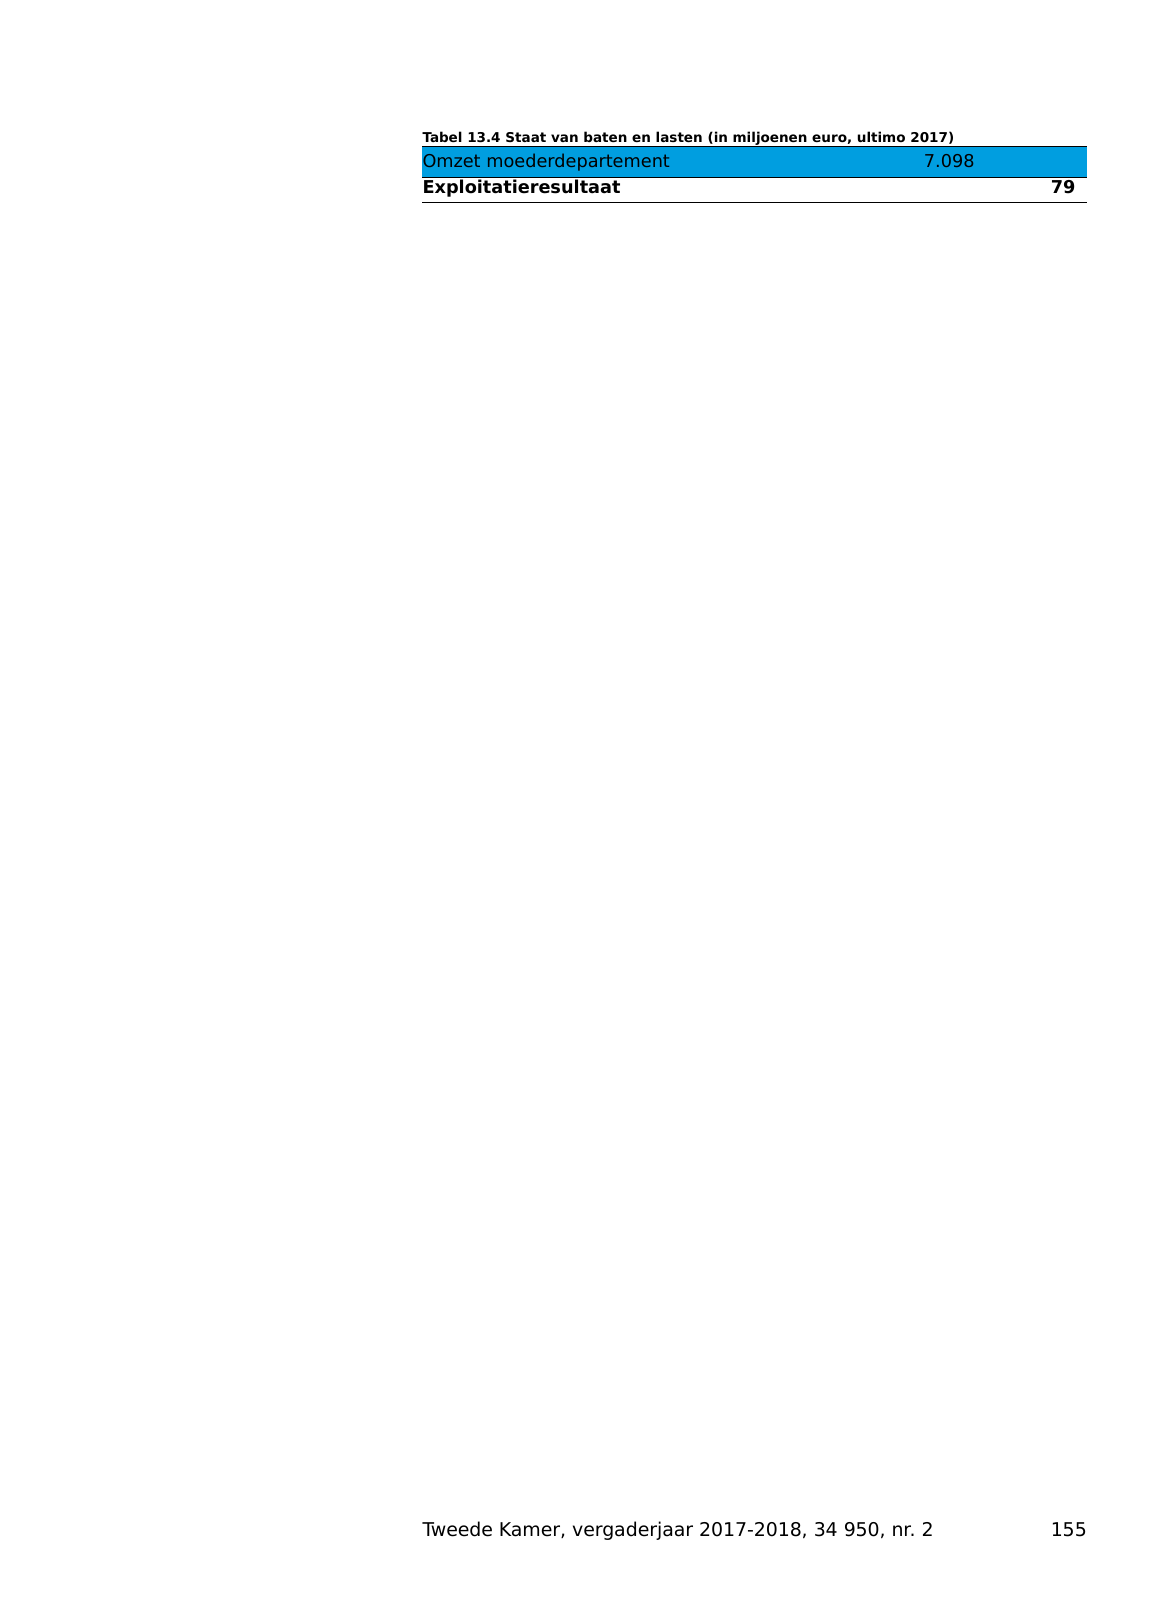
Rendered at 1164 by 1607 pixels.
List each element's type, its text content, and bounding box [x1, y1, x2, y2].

table_cell 7.098 [874, 147, 980, 177]
table_cell [874, 178, 980, 202]
table_cell [980, 147, 1087, 177]
table_header Tabel 13.4 Staat van baten en lasten (in miljoenen euro, ultimo 2017) [422, 130, 1087, 146]
table_cell 79 [980, 178, 1087, 202]
table_cell Omzet moederdepartement [422, 147, 874, 177]
table_cell Exploitatieresultaat [422, 178, 874, 202]
